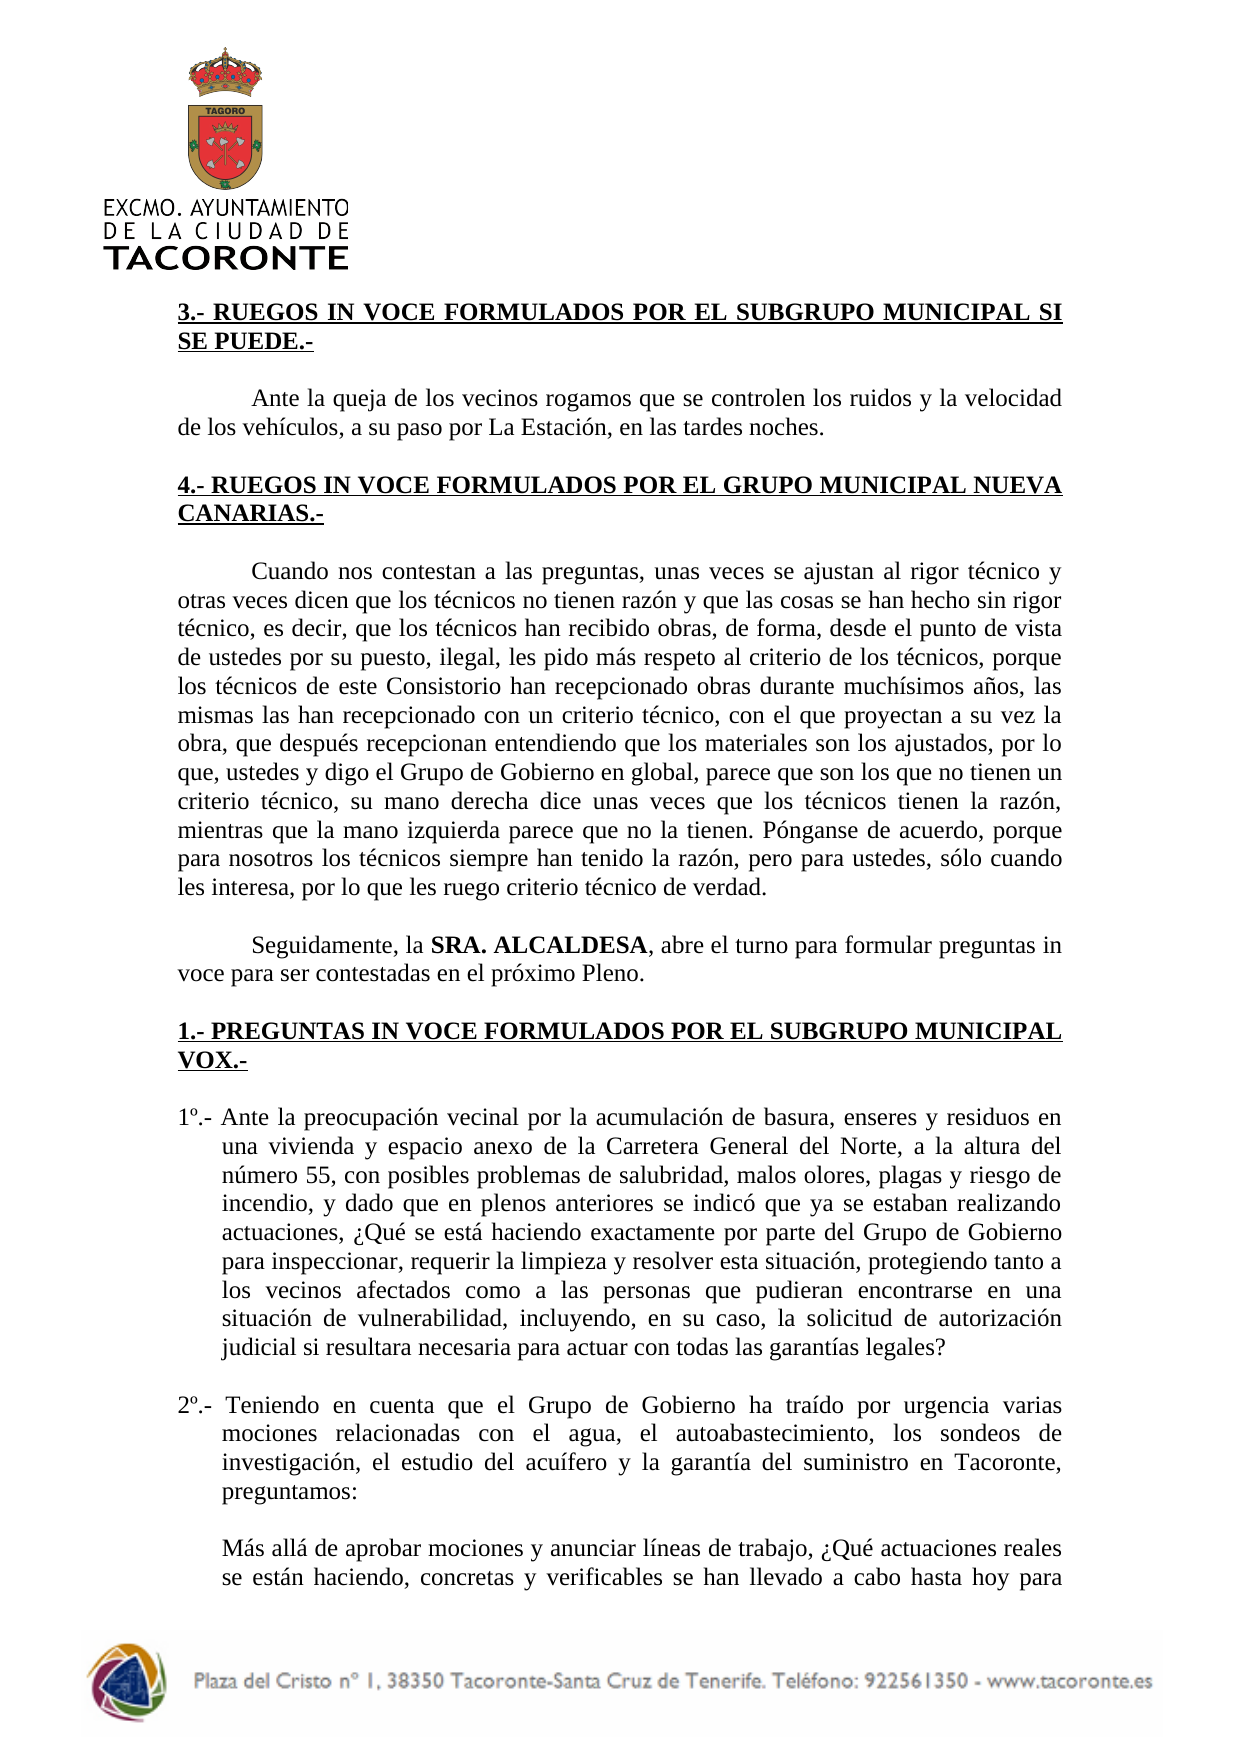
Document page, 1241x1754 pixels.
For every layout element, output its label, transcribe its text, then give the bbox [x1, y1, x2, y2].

text Ante la queja de los vecinos rogamos que se controlen los ruidos y la velocidad de los vehículos, a su paso por La Estación, en las tardes noches. [177, 383, 1063, 441]
text Seguidamente, la SRA. ALCALDESA, abre el turno para formular preguntas in voce para ser contestadas en el próximo Pleno. [177, 930, 1063, 987]
text 2º.- Teniendo en cuenta que el Grupo de Gobierno ha traído por urgencia varias mociones relacionadas con el agua, el autoabastecimiento, los sondeos de investigación, el estudio del acuífero y la garantía del suministro en Tacoronte, preguntamos: [177, 1390, 1063, 1505]
picture [80, 1630, 1163, 1737]
text VOX.- [177, 1042, 1063, 1073]
text 1º.- Ante la preocupación vecinal por la acumulación de basura, enseres y residuos en una vivienda y espacio anexo de la Carretera General del Norte, a la altura del número 55, con posibles problemas de salubridad, malos olores, plagas y riesgo de incendio, y dado que en plenos anteriores se indicó que ya se estaban realizando actuaciones, ¿Qué se está haciendo exactamente por parte del Grupo de Gobierno para inspeccionar, requerir la limpieza y resolver esta situación, protegiendo tanto a los vecinos afectados como a las personas que pudieran encontrarse en una situación de vulnerabilidad, incluyendo, en su caso, la solicitud de autorización judicial si resultara necesaria para actuar con todas las garantías legales? [177, 1102, 1063, 1361]
text 3.- RUEGOS IN VOCE FORMULADOS POR EL SUBGRUPO MUNICIPAL SI [177, 297, 1063, 322]
text CANARIAS.- [177, 496, 1063, 527]
text 1.- PREGUNTAS IN VOCE FORMULADOS POR EL SUBGRUPO MUNICIPAL [177, 1016, 1063, 1041]
text 4.- RUEGOS IN VOCE FORMULADOS POR EL GRUPO MUNICIPAL NUEVA [177, 470, 1063, 495]
text Más allá de aprobar mociones y anunciar líneas de trabajo, ¿Qué actuaciones reales se están haciendo, concretas y verificables se han llevado a cabo hasta hoy para [177, 1533, 1063, 1591]
text SE PUEDE.- [177, 323, 1063, 355]
text Cuando nos contestan a las preguntas, unas veces se ajustan al rigor técnico y otras veces dicen que los técnicos no tienen razón y que las cosas se han hecho sin rigor técnico, es decir, que los técnicos han recibido obras, de forma, desde el punto de vista de ustedes por su puesto, ilegal, les pido más respeto al criterio de los técnicos, porque los técnicos de este Consistorio han recepcionado obras durante muchísimos años, las mismas las han recepcionado con un criterio técnico, con el que proyectan a su vez la obra, que después recepcionan entendiendo que los materiales son los ajustados, por lo que, ustedes y digo el Grupo de Gobierno en global, parece que son los que no tienen un criterio técnico, su mano derecha dice unas veces que los técnicos tienen la razón, mientras que la mano izquierda parece que no la tienen. Pónganse de acuerdo, porque para nosotros los técnicos siempre han tenido la razón, pero para ustedes, sólo cuando les interesa, por lo que les ruego criterio técnico de verdad. [177, 556, 1063, 901]
picture [103, 47, 348, 270]
